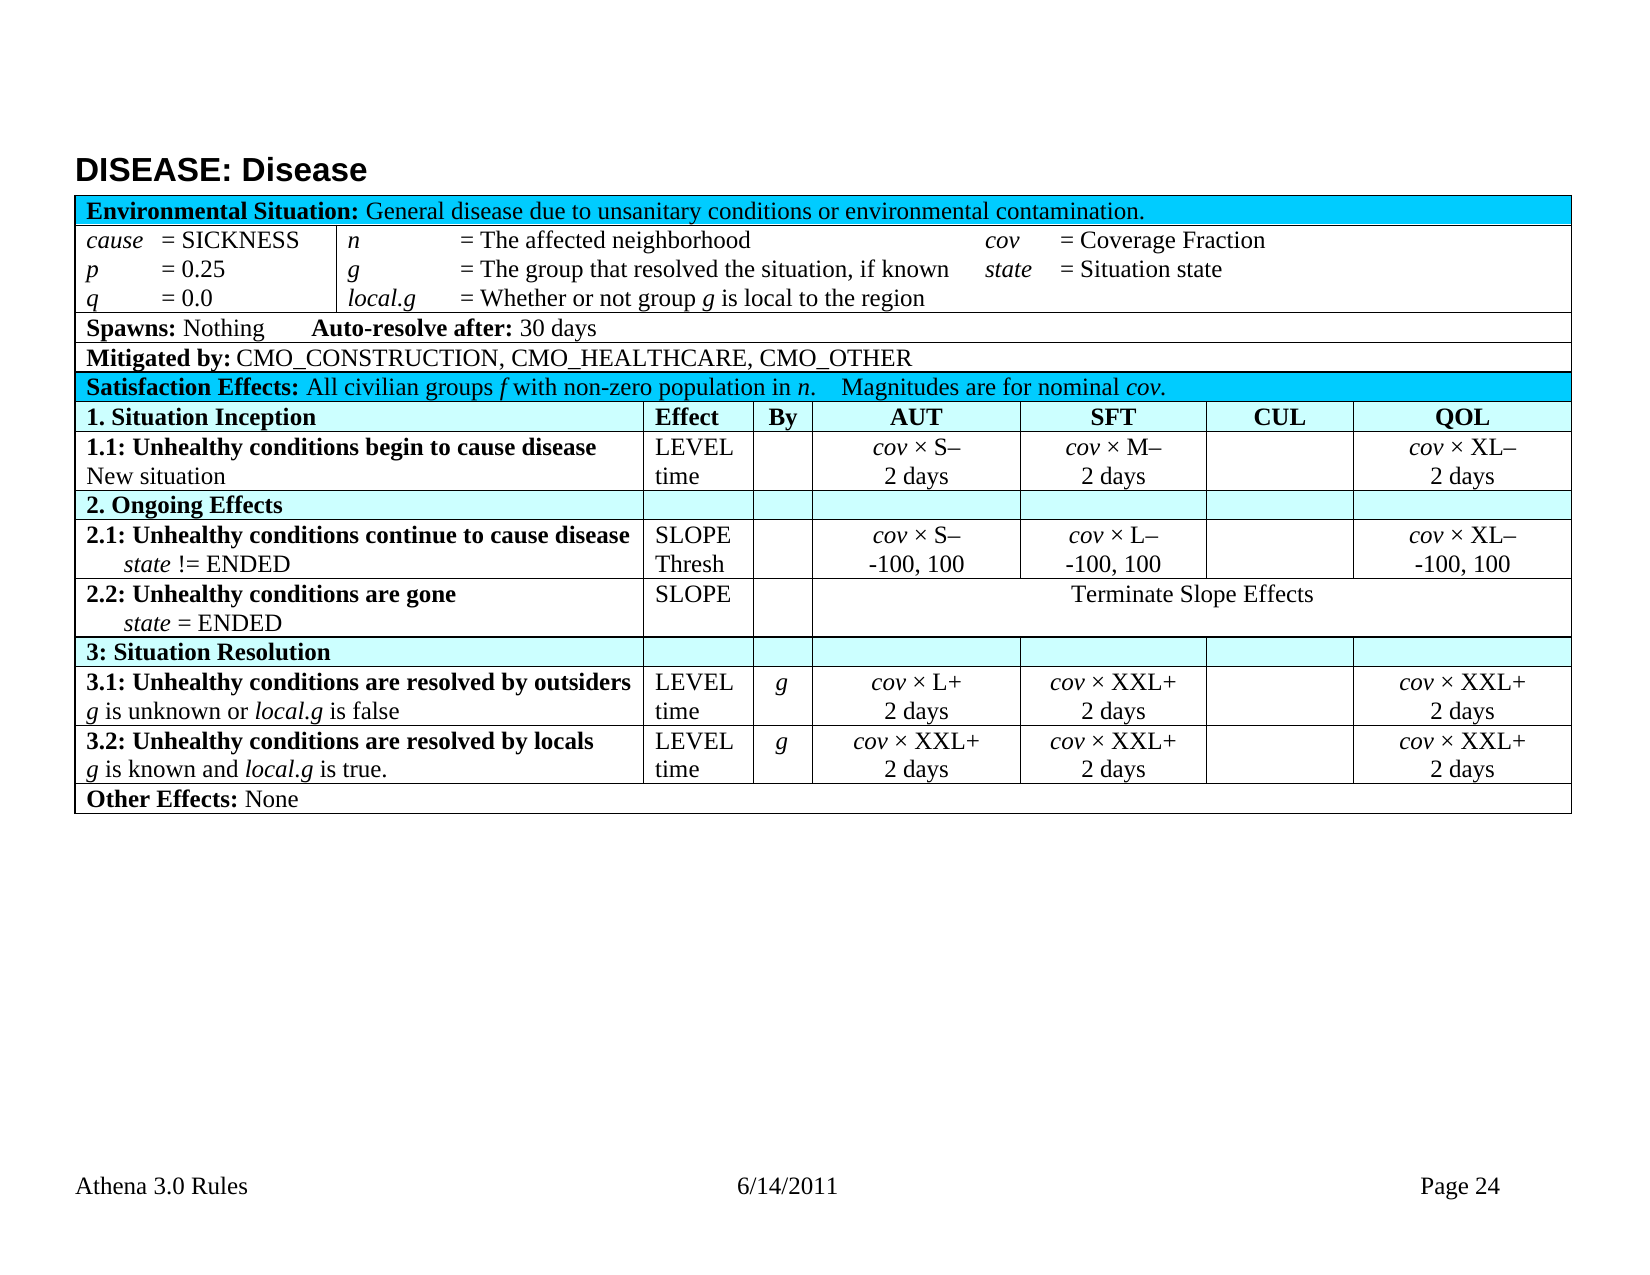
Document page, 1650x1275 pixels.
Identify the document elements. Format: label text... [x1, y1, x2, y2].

table_cell SLOPE Thresh [644, 520, 753, 578]
table_cell [1354, 638, 1571, 666]
table_cell Mitigated by: CMO_CONSTRUCTION, CMO_HEALTHCARE, CMO_OTHER [76, 343, 1571, 371]
table_cell cov × S– -100, 100 [813, 520, 1020, 578]
table_cell Effect [644, 402, 753, 431]
table_cell Spawns: Nothing Auto-resolve after: 30 days [76, 313, 1571, 342]
table_cell cov × L– -100, 100 [1021, 520, 1206, 578]
table_cell 1.1: Unhealthy conditions begin to cause disease New situation [76, 432, 643, 489]
table_cell [754, 491, 812, 519]
table_cell cov × XXL+ 2 days [1354, 667, 1571, 725]
table_cell LEVEL time [644, 432, 753, 489]
table_cell [1207, 638, 1353, 666]
table_cell Satisfaction Effects: All civilian groups f with non-zero population in n. Magnitudes are for nominal cov. [76, 373, 1571, 401]
table_cell CUL [1207, 402, 1353, 431]
table_cell cov × L+ 2 days [813, 667, 1020, 725]
table_cell [1021, 491, 1206, 519]
table_cell cov × S– 2 days [813, 432, 1020, 489]
table_cell [754, 638, 812, 666]
table_cell cause = SICKNESS p = 0.25 q = 0.0 [76, 226, 336, 312]
table_cell [1207, 667, 1353, 725]
table_cell [813, 491, 1020, 519]
table_cell cov × XL– 2 days [1354, 432, 1571, 489]
table_cell Other Effects: None [76, 784, 1571, 813]
table_cell [754, 520, 812, 578]
table_cell [644, 638, 753, 666]
table_cell n = The affected neighborhood cov = Coverage Fraction g = The group that resolved the situation, if known state = Situation state local.g = Whether or not group g is local to the region [337, 226, 1571, 312]
table_cell 3: Situation Resolution [76, 638, 643, 666]
table_cell AUT [813, 402, 1020, 431]
table_cell 2. Ongoing Effects [76, 491, 643, 519]
table_cell [644, 491, 753, 519]
table_cell cov × XXL+ 2 days [1354, 726, 1571, 783]
table_cell LEVEL time [644, 667, 753, 725]
table_cell SFT [1021, 402, 1206, 431]
table_cell By [754, 402, 812, 431]
table_cell [1207, 726, 1353, 783]
table_cell [1207, 491, 1353, 519]
table_cell cov × XXL+ 2 days [813, 726, 1020, 783]
table_cell [754, 579, 812, 636]
table_cell Terminate Slope Effects [813, 579, 1571, 636]
table_header Environmental Situation: General disease due to unsanitary conditions or environmental contamination. [76, 196, 1571, 224]
table_cell [1354, 491, 1571, 519]
table_cell cov × XXL+ 2 days [1021, 726, 1206, 783]
table_cell [1021, 638, 1206, 666]
table_cell cov × XXL+ 2 days [1021, 667, 1206, 725]
text DISEASE: Disease [75, 150, 1575, 188]
table_cell [1207, 432, 1353, 489]
table_cell 2.1: Unhealthy conditions continue to cause disease state != ENDED [76, 520, 643, 578]
table_cell QOL [1354, 402, 1571, 431]
table_cell [813, 638, 1020, 666]
table_cell [754, 432, 812, 489]
table_cell 3.2: Unhealthy conditions are resolved by locals g is known and local.g is true. [76, 726, 643, 783]
table_cell 2.2: Unhealthy conditions are gone state = ENDED [76, 579, 643, 636]
table_cell 3.1: Unhealthy conditions are resolved by outsiders g is unknown or local.g is false [76, 667, 643, 725]
table_cell cov × XL– -100, 100 [1354, 520, 1571, 578]
table_cell 1. Situation Inception [76, 402, 643, 431]
table_cell [1207, 520, 1353, 578]
table_cell LEVEL time [644, 726, 753, 783]
table_cell g [754, 726, 812, 783]
table_cell SLOPE [644, 579, 753, 636]
table_cell cov × M– 2 days [1021, 432, 1206, 489]
table_cell g [754, 667, 812, 725]
